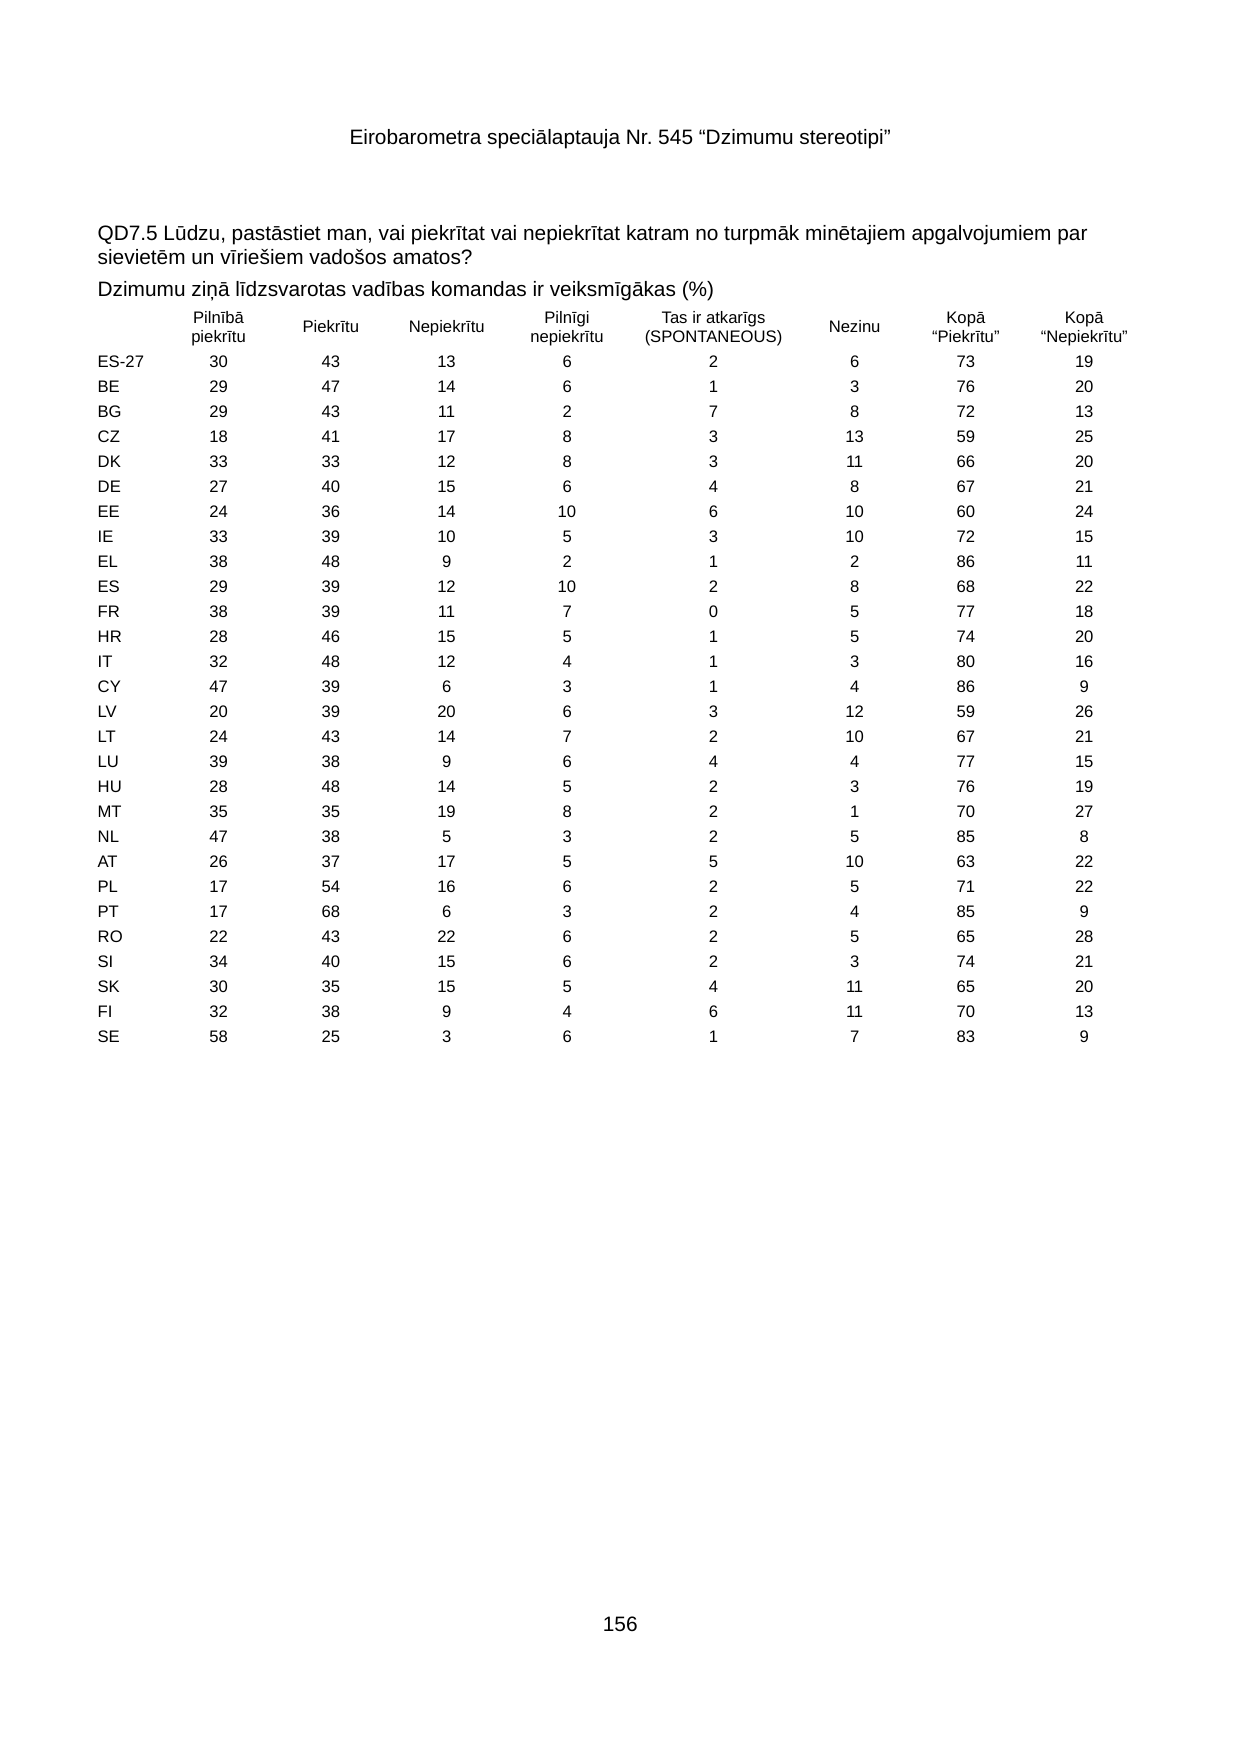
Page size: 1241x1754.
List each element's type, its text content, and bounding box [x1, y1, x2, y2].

table_cell 5 [507, 849, 627, 874]
table_cell 33 [162, 524, 275, 549]
table_cell 10 [800, 499, 909, 524]
table_cell 0 [627, 599, 800, 624]
table_cell 32 [162, 999, 275, 1024]
table_cell Nezinu [800, 305, 909, 349]
table_cell 5 [800, 924, 909, 949]
table_cell 3 [800, 774, 909, 799]
table_cell 33 [275, 449, 386, 474]
table_cell Nepiekrītu [386, 305, 507, 349]
table_cell 59 [909, 699, 1022, 724]
table_cell 67 [909, 724, 1022, 749]
table_cell 2 [627, 899, 800, 924]
table_cell 11 [800, 999, 909, 1024]
table_cell 9 [386, 749, 507, 774]
table_cell 24 [162, 499, 275, 524]
table_cell 3 [627, 424, 800, 449]
table_cell FI [95, 999, 162, 1024]
table_cell 25 [1022, 424, 1146, 449]
table_cell 35 [162, 799, 275, 824]
table_cell 63 [909, 849, 1022, 874]
table_cell 71 [909, 874, 1022, 899]
table_cell SE [95, 1024, 162, 1049]
table_cell 15 [1022, 749, 1146, 774]
table_cell 1 [627, 674, 800, 699]
table_cell 80 [909, 649, 1022, 674]
table_cell 5 [800, 874, 909, 899]
table_cell 39 [275, 524, 386, 549]
table_cell 7 [627, 399, 800, 424]
table_cell 39 [275, 699, 386, 724]
table_cell 27 [1022, 799, 1146, 824]
table_cell 2 [507, 399, 627, 424]
table_cell 6 [507, 924, 627, 949]
table_cell 4 [507, 649, 627, 674]
table_cell 5 [507, 524, 627, 549]
table_cell 2 [627, 924, 800, 949]
table_cell 40 [275, 474, 386, 499]
table_cell 20 [1022, 974, 1146, 999]
table_cell 2 [627, 349, 800, 374]
table_cell 9 [1022, 674, 1146, 699]
table_cell 8 [1022, 824, 1146, 849]
table_cell 30 [162, 974, 275, 999]
table_cell 47 [275, 374, 386, 399]
table_cell 3 [507, 824, 627, 849]
table_cell 1 [627, 624, 800, 649]
table_cell Pilnībā piekrītu [162, 305, 275, 349]
table_cell 2 [627, 724, 800, 749]
table_cell 10 [800, 524, 909, 549]
table_cell Pilnīgi nepiekrītu [507, 305, 627, 349]
table_cell 21 [1022, 949, 1146, 974]
table_cell 20 [1022, 449, 1146, 474]
table_cell 6 [507, 1024, 627, 1049]
table_cell 85 [909, 899, 1022, 924]
table_cell 39 [275, 574, 386, 599]
table_cell Kopā “Piekrītu” [909, 305, 1022, 349]
table_cell 72 [909, 524, 1022, 549]
table_cell 3 [627, 449, 800, 474]
table_cell 2 [627, 774, 800, 799]
table_cell 26 [1022, 699, 1146, 724]
table_cell 14 [386, 374, 507, 399]
table_cell 2 [627, 949, 800, 974]
table_cell 70 [909, 799, 1022, 824]
table_cell 14 [386, 499, 507, 524]
table_cell 28 [162, 774, 275, 799]
table_cell 83 [909, 1024, 1022, 1049]
table_cell 12 [386, 649, 507, 674]
table_cell 20 [386, 699, 507, 724]
table_cell 38 [275, 999, 386, 1024]
table_cell 8 [507, 799, 627, 824]
table_cell FR [95, 599, 162, 624]
table_cell 38 [162, 599, 275, 624]
table_cell 11 [1022, 549, 1146, 574]
table_cell 58 [162, 1024, 275, 1049]
table_cell 66 [909, 449, 1022, 474]
table_cell 17 [386, 849, 507, 874]
table_cell 17 [386, 424, 507, 449]
table_cell 67 [909, 474, 1022, 499]
table_cell 22 [1022, 874, 1146, 899]
table_cell 1 [627, 649, 800, 674]
table_cell 77 [909, 599, 1022, 624]
table_cell 1 [627, 374, 800, 399]
table_cell 20 [162, 699, 275, 724]
table_cell 15 [386, 949, 507, 974]
table_cell CY [95, 674, 162, 699]
table_cell 22 [1022, 849, 1146, 874]
table_cell 19 [386, 799, 507, 824]
table_cell 13 [1022, 999, 1146, 1024]
table_cell 2 [507, 549, 627, 574]
table_cell Tas ir atkarīgs (SPONTANEOUS) [627, 305, 800, 349]
table_cell 36 [275, 499, 386, 524]
table_cell BG [95, 399, 162, 424]
table_cell 2 [627, 824, 800, 849]
table_cell DK [95, 449, 162, 474]
table_cell 72 [909, 399, 1022, 424]
table_cell 43 [275, 399, 386, 424]
table_cell 17 [162, 899, 275, 924]
table_cell 3 [627, 524, 800, 549]
table_cell 4 [507, 999, 627, 1024]
table_cell 5 [800, 624, 909, 649]
table_cell 9 [1022, 899, 1146, 924]
table_cell 13 [800, 424, 909, 449]
table_cell 3 [386, 1024, 507, 1049]
table_cell 77 [909, 749, 1022, 774]
table_cell 2 [627, 799, 800, 824]
table_cell 26 [162, 849, 275, 874]
table_cell MT [95, 799, 162, 824]
table_cell 33 [162, 449, 275, 474]
table_cell 74 [909, 624, 1022, 649]
table_cell 20 [1022, 624, 1146, 649]
table_cell 3 [507, 899, 627, 924]
table_cell 9 [386, 999, 507, 1024]
table_cell 10 [800, 849, 909, 874]
table_cell 24 [1022, 499, 1146, 524]
table_cell 11 [386, 399, 507, 424]
table_cell 5 [507, 974, 627, 999]
table_cell RO [95, 924, 162, 949]
table_cell 28 [1022, 924, 1146, 949]
table_cell 4 [800, 899, 909, 924]
table_cell 7 [800, 1024, 909, 1049]
table_cell BE [95, 374, 162, 399]
table_cell 29 [162, 374, 275, 399]
table_cell 68 [275, 899, 386, 924]
table_cell 16 [1022, 649, 1146, 674]
table_cell 4 [627, 474, 800, 499]
table_cell CZ [95, 424, 162, 449]
table_cell 13 [1022, 399, 1146, 424]
table_cell PL [95, 874, 162, 899]
table_cell 4 [627, 749, 800, 774]
table_cell 8 [507, 424, 627, 449]
table_cell 9 [386, 549, 507, 574]
table_cell Kopā “Nepiekrītu” [1022, 305, 1146, 349]
table_cell 6 [507, 749, 627, 774]
table_cell 27 [162, 474, 275, 499]
table_cell 11 [800, 449, 909, 474]
table_cell 6 [627, 499, 800, 524]
table_cell 5 [800, 599, 909, 624]
table_cell 6 [507, 949, 627, 974]
table_cell 39 [275, 674, 386, 699]
table_cell 60 [909, 499, 1022, 524]
table_cell LV [95, 699, 162, 724]
table_cell 19 [1022, 349, 1146, 374]
table_cell 32 [162, 649, 275, 674]
table_cell 10 [507, 574, 627, 599]
table_cell Dzimumu ziņā līdzsvarotas vadības komandas ir veiksmīgākas (%) [95, 273, 1146, 305]
table_cell EE [95, 499, 162, 524]
table_cell 54 [275, 874, 386, 899]
table_cell 39 [162, 749, 275, 774]
table_cell DE [95, 474, 162, 499]
table_cell 25 [275, 1024, 386, 1049]
table_cell 6 [800, 349, 909, 374]
table_cell 5 [627, 849, 800, 874]
table_cell 29 [162, 399, 275, 424]
table_cell 6 [507, 699, 627, 724]
table_cell 10 [800, 724, 909, 749]
table_cell 4 [800, 674, 909, 699]
table_cell 35 [275, 799, 386, 824]
table_cell 37 [275, 849, 386, 874]
table_cell 7 [507, 599, 627, 624]
table_cell 10 [507, 499, 627, 524]
table_cell 86 [909, 549, 1022, 574]
table_cell EL [95, 549, 162, 574]
table_cell 3 [800, 374, 909, 399]
table_cell LT [95, 724, 162, 749]
table_cell 6 [386, 674, 507, 699]
table_cell 76 [909, 774, 1022, 799]
table_cell 3 [800, 949, 909, 974]
table_cell 28 [162, 624, 275, 649]
table_cell 47 [162, 674, 275, 699]
table_cell 14 [386, 774, 507, 799]
table_cell 24 [162, 724, 275, 749]
table_cell 3 [507, 674, 627, 699]
table_cell 39 [275, 599, 386, 624]
table_cell 18 [162, 424, 275, 449]
table_cell 1 [627, 1024, 800, 1049]
table_cell 21 [1022, 474, 1146, 499]
table_cell ES [95, 574, 162, 599]
table_cell 86 [909, 674, 1022, 699]
table_cell 4 [627, 974, 800, 999]
table_cell 12 [386, 449, 507, 474]
table_cell 11 [800, 974, 909, 999]
table_cell IE [95, 524, 162, 549]
table_cell 73 [909, 349, 1022, 374]
table_cell 85 [909, 824, 1022, 849]
table_cell 22 [1022, 574, 1146, 599]
table_cell 76 [909, 374, 1022, 399]
table_cell 70 [909, 999, 1022, 1024]
table_cell 18 [1022, 599, 1146, 624]
table_cell PT [95, 899, 162, 924]
table_cell 2 [800, 549, 909, 574]
table_cell 6 [507, 349, 627, 374]
table_cell 22 [162, 924, 275, 949]
table_cell 15 [1022, 524, 1146, 549]
table_cell 38 [275, 824, 386, 849]
table_cell 38 [275, 749, 386, 774]
table_cell 41 [275, 424, 386, 449]
table_cell LU [95, 749, 162, 774]
table_cell 5 [800, 824, 909, 849]
table_cell 46 [275, 624, 386, 649]
table_cell HR [95, 624, 162, 649]
table_cell 19 [1022, 774, 1146, 799]
table_cell 20 [1022, 374, 1146, 399]
table_cell ES-27 [95, 349, 162, 374]
table_cell 3 [627, 699, 800, 724]
table_cell 1 [800, 799, 909, 824]
table_cell 59 [909, 424, 1022, 449]
table_cell Piekrītu [275, 305, 386, 349]
table_cell 30 [162, 349, 275, 374]
table_cell 14 [386, 724, 507, 749]
table_cell 8 [507, 449, 627, 474]
table_cell 29 [162, 574, 275, 599]
table_cell 8 [800, 474, 909, 499]
table_cell 8 [800, 574, 909, 599]
table_cell 22 [386, 924, 507, 949]
table_cell 15 [386, 474, 507, 499]
table_cell 15 [386, 624, 507, 649]
table_cell 38 [162, 549, 275, 574]
table_cell 13 [386, 349, 507, 374]
table_cell 1 [627, 549, 800, 574]
table_cell 2 [627, 874, 800, 899]
table_cell 5 [386, 824, 507, 849]
table_cell HU [95, 774, 162, 799]
table_cell 6 [507, 474, 627, 499]
table_cell 4 [800, 749, 909, 774]
table_cell 43 [275, 924, 386, 949]
table_cell 34 [162, 949, 275, 974]
table_cell SI [95, 949, 162, 974]
table_cell 40 [275, 949, 386, 974]
table_cell 43 [275, 349, 386, 374]
table_cell 21 [1022, 724, 1146, 749]
table_cell 6 [507, 374, 627, 399]
table_cell 65 [909, 924, 1022, 949]
table_cell 5 [507, 624, 627, 649]
table_cell 2 [627, 574, 800, 599]
table_cell AT [95, 849, 162, 874]
table_cell SK [95, 974, 162, 999]
table_cell 16 [386, 874, 507, 899]
table_cell 8 [800, 399, 909, 424]
table_cell [95, 305, 162, 349]
table_cell 11 [386, 599, 507, 624]
table_cell 15 [386, 974, 507, 999]
table_header QD7.5 Lūdzu, pastāstiet man, vai piekrītat vai nepiekrītat katram no turpmāk minētajiem apgalvojumiem par sievietēm un vīriešiem vadošos amatos? [95, 217, 1146, 272]
table_cell 74 [909, 949, 1022, 974]
table_cell 48 [275, 649, 386, 674]
table_cell 43 [275, 724, 386, 749]
table_cell IT [95, 649, 162, 674]
table_cell 6 [507, 874, 627, 899]
table_cell 48 [275, 549, 386, 574]
table_cell 68 [909, 574, 1022, 599]
table_cell 12 [386, 574, 507, 599]
table_cell 10 [386, 524, 507, 549]
table_cell 3 [800, 649, 909, 674]
table_cell 17 [162, 874, 275, 899]
table_cell 9 [1022, 1024, 1146, 1049]
table_cell 12 [800, 699, 909, 724]
table_cell 6 [386, 899, 507, 924]
table_cell 5 [507, 774, 627, 799]
table_cell 35 [275, 974, 386, 999]
table_cell NL [95, 824, 162, 849]
table_cell 7 [507, 724, 627, 749]
table_cell 65 [909, 974, 1022, 999]
table_cell 6 [627, 999, 800, 1024]
table_cell 47 [162, 824, 275, 849]
table_cell 48 [275, 774, 386, 799]
